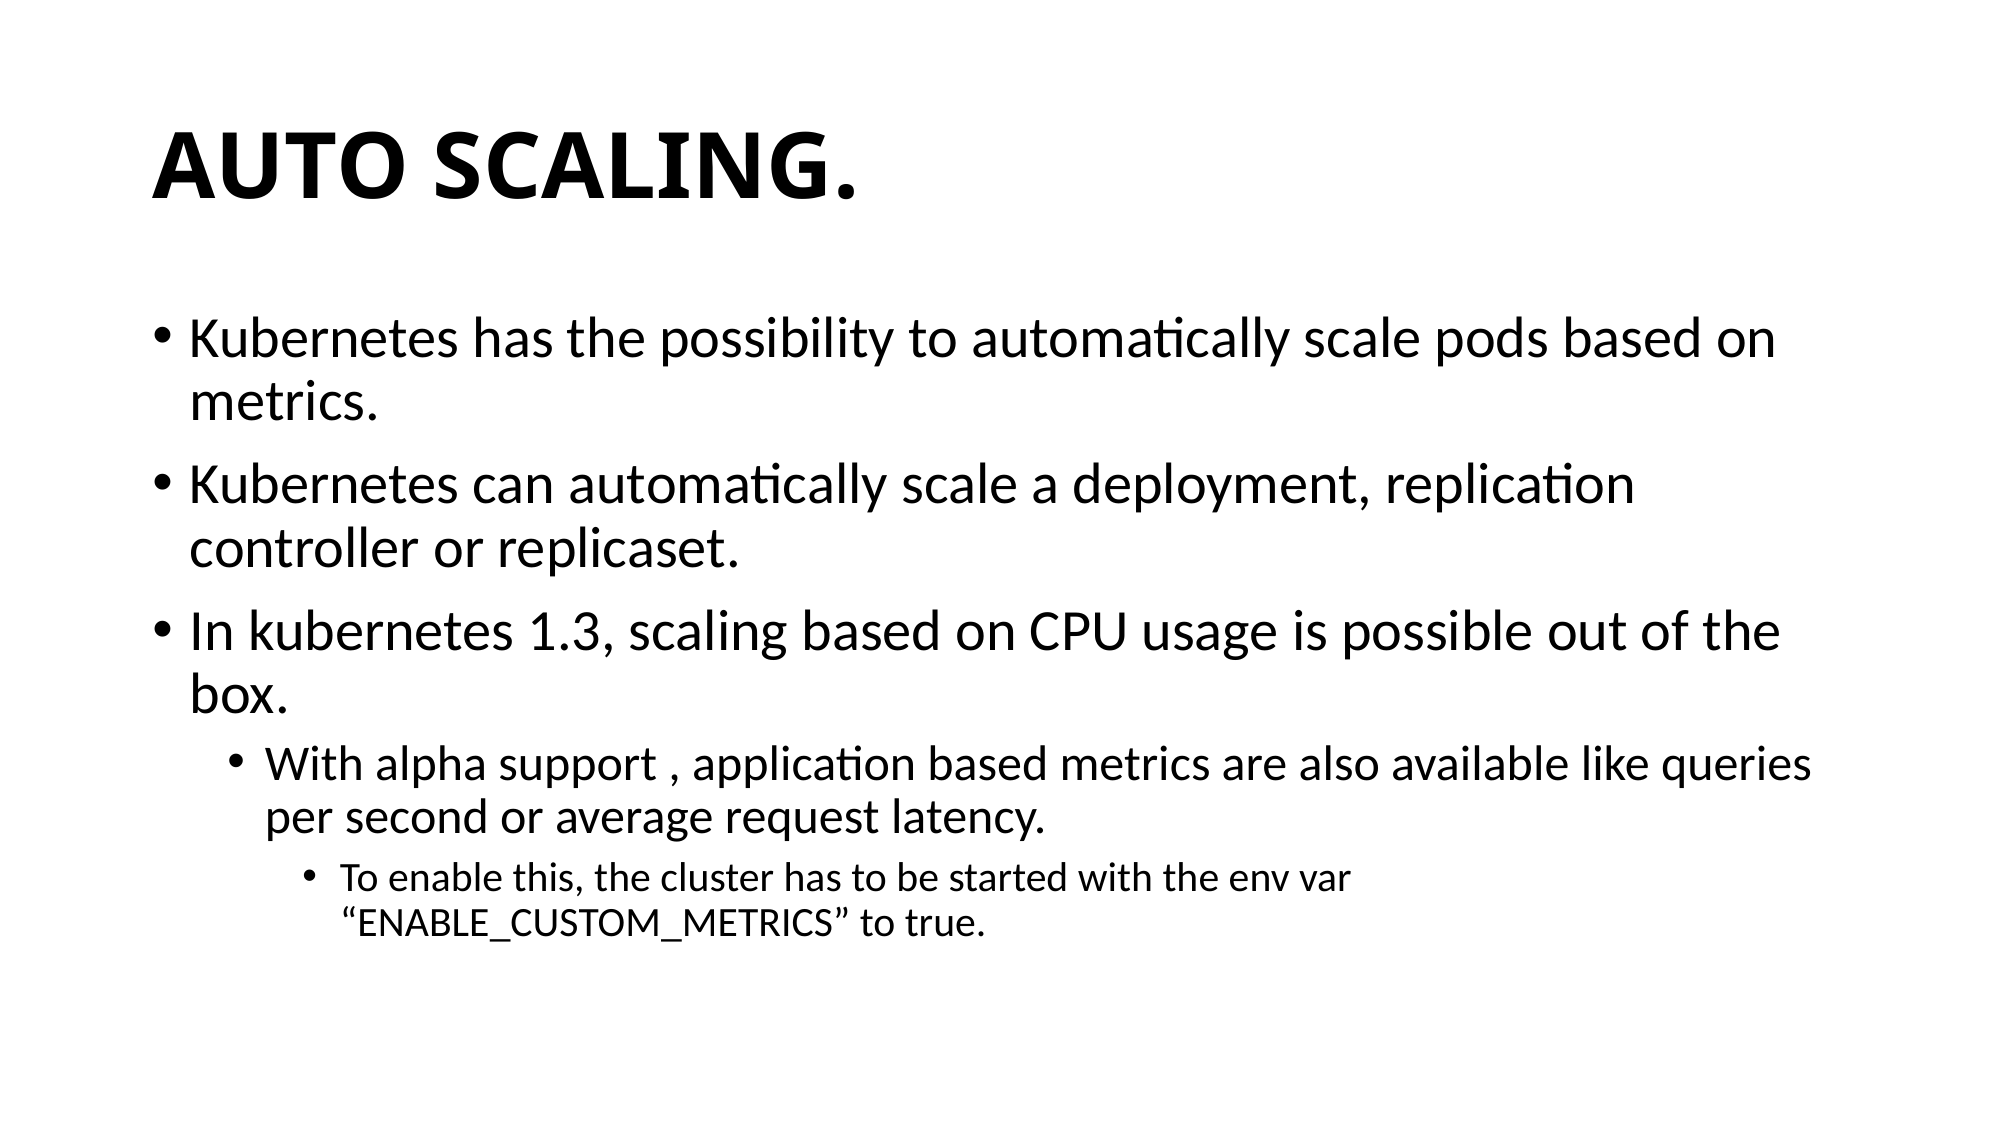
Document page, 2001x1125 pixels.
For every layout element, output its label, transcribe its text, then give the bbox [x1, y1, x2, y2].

list Kubernetes has the possibility to automatically scale pods based on metrics. Kubernetes can automatically scale a deployment, replication controller or replicaset. In kubernetes 1.3, scaling based on CPU usage is possible out of the box. With alpha support , application based metrics are also available like queries per second or average request latency. To enable this, the cluster has to be started with the env var “ENABLE_CUSTOM_METRICS” to true. [137, 299, 1863, 1014]
title AUTO SCALING. [137, 59, 1863, 278]
